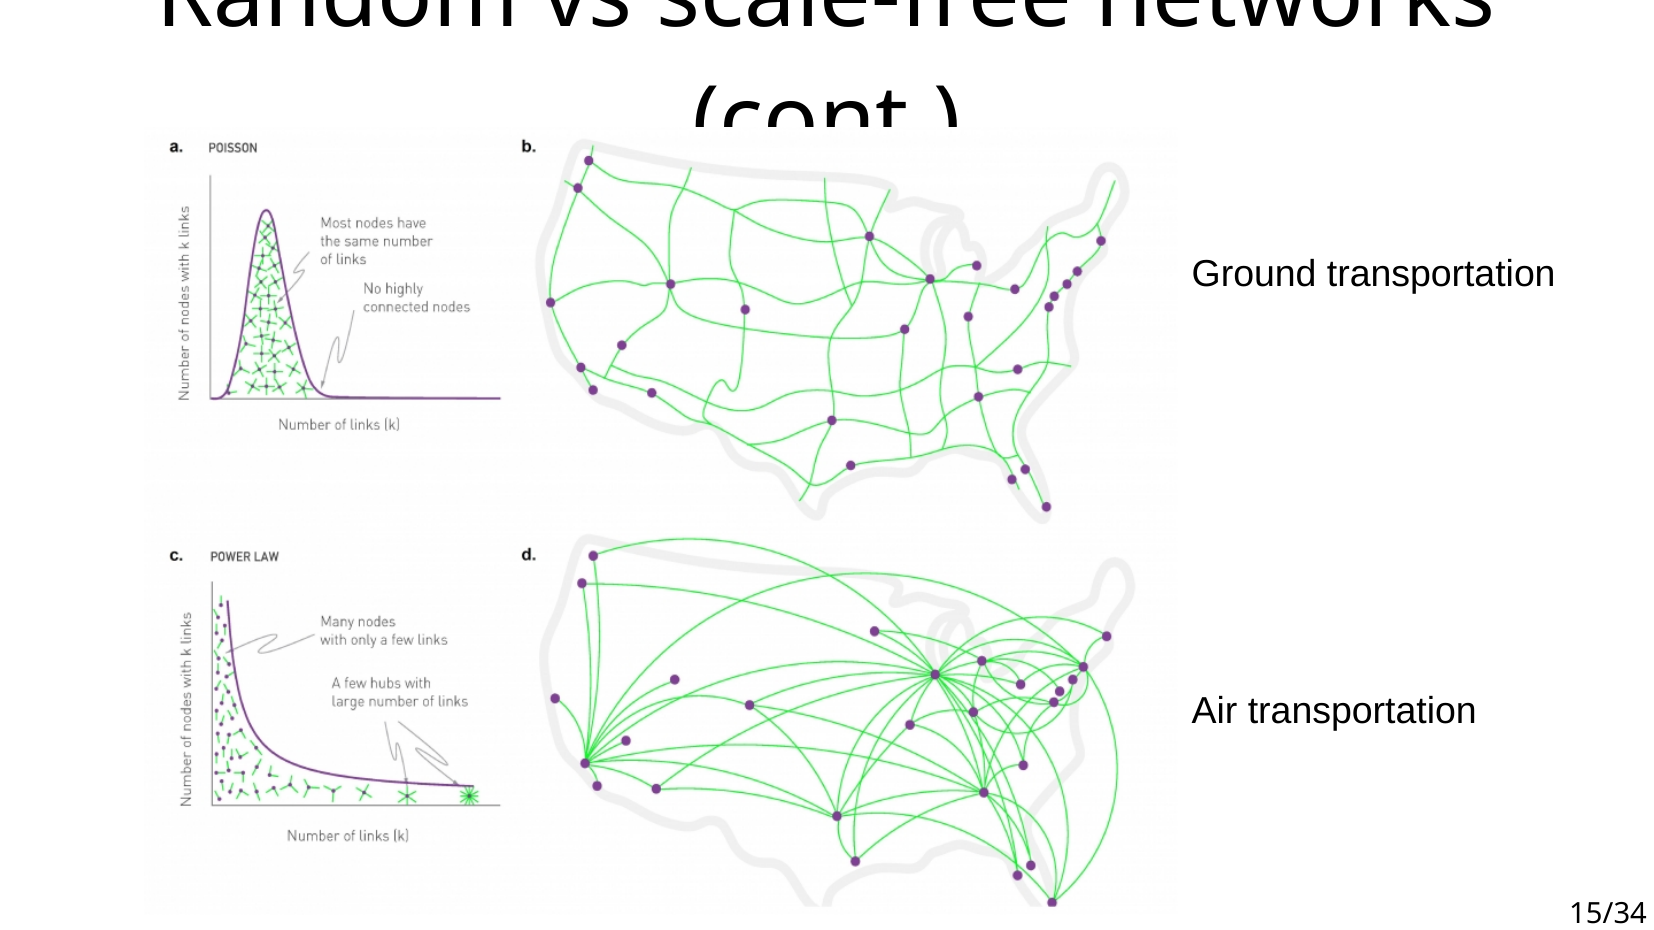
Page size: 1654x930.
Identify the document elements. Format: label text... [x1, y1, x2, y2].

title Random vs scale-free networks (cont.) [82, 0, 1571, 118]
picture [144, 127, 1178, 915]
text_box Ground transportation [1176, 244, 1636, 331]
text_box Air transportation [1176, 681, 1636, 768]
